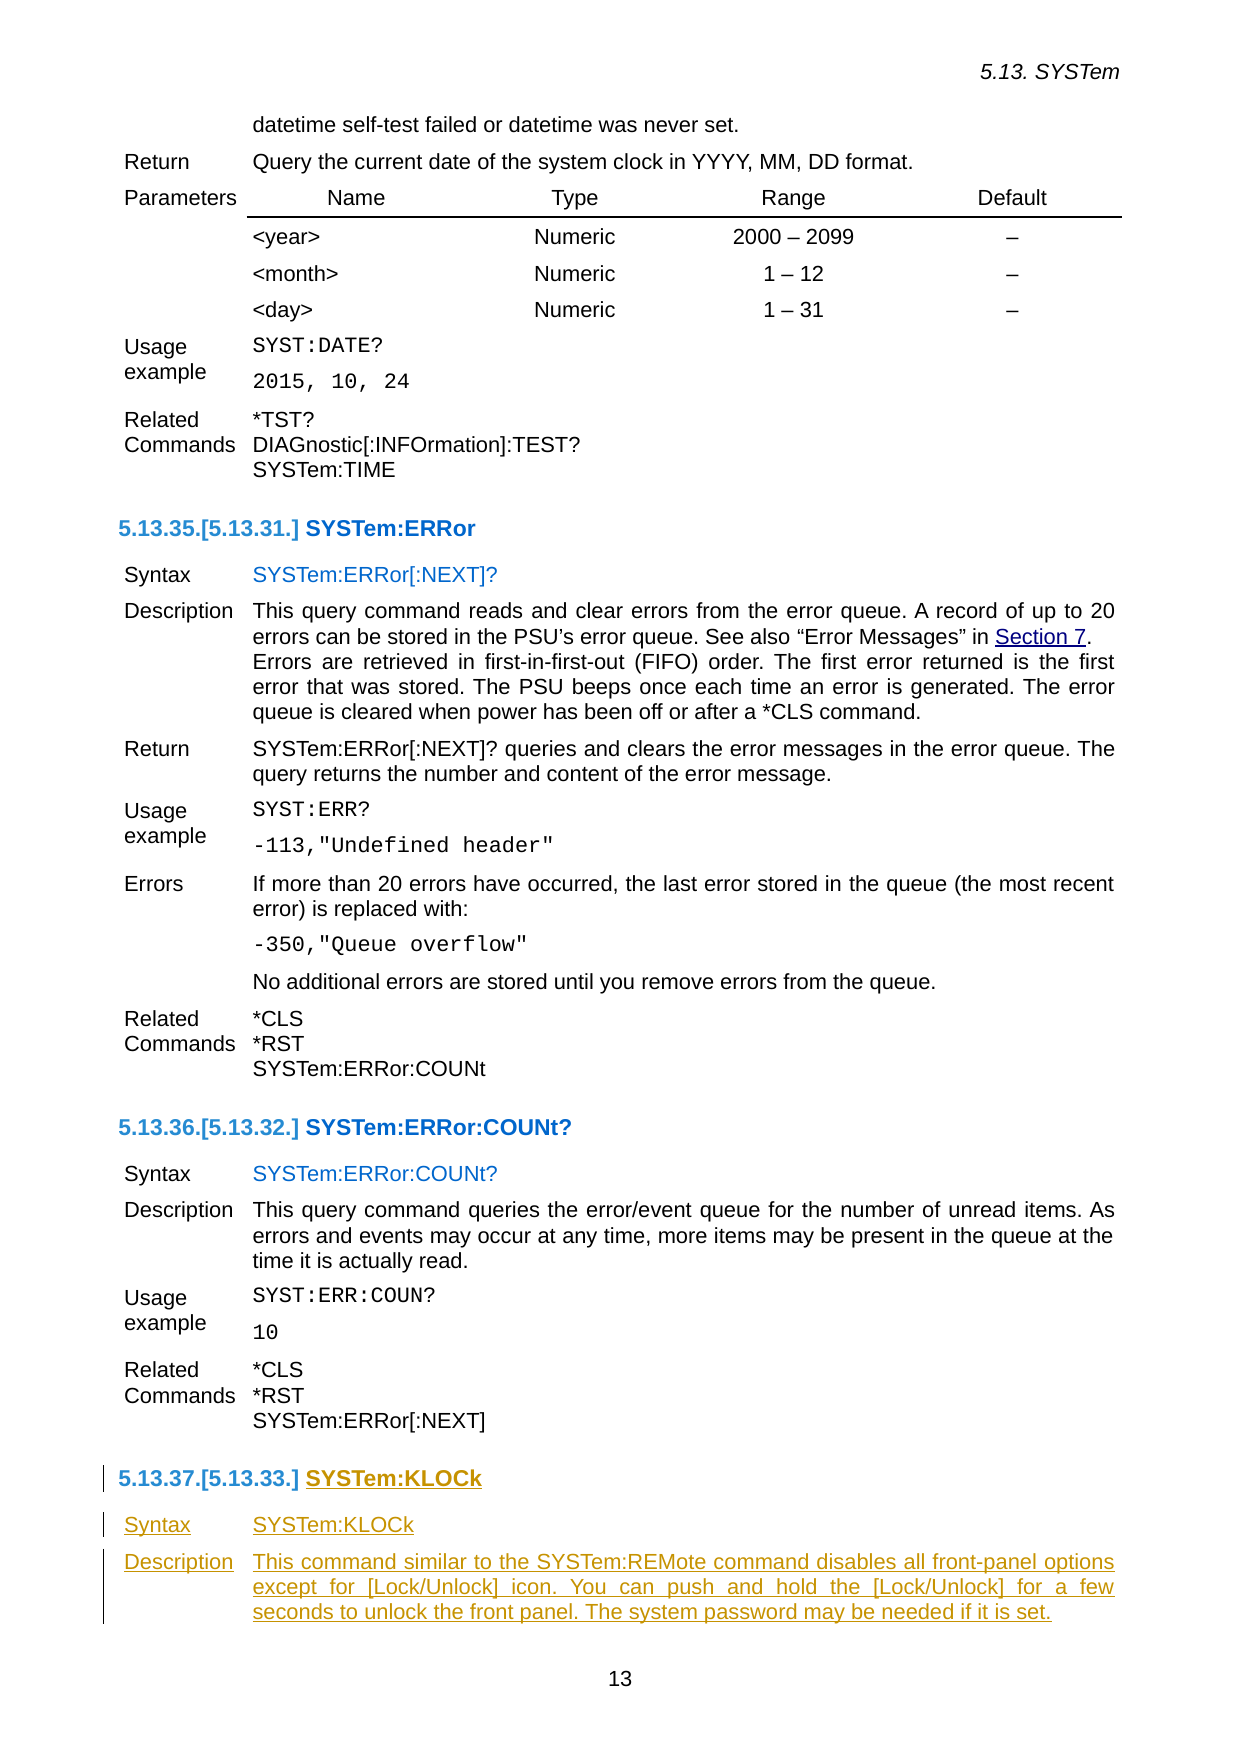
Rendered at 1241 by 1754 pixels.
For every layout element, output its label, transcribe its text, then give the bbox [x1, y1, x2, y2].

table_cell Return [118, 143, 247, 179]
table_cell Description [118, 593, 247, 730]
table_cell Errors [118, 865, 247, 1000]
table_cell SYST:DATE? 2015, 10, 24 [247, 328, 1122, 401]
table_cell *CLS *RST SYSTem:ERRor:COUNt [247, 1000, 1122, 1087]
table_cell <month> [247, 255, 465, 292]
table_cell – [903, 255, 1122, 292]
table_cell SYSTem:ERRor[:NEXT]? queries and clears the error messages in the error queue. The query returns the number and content of the error message. [247, 730, 1122, 792]
table_cell Related Commands [118, 401, 247, 488]
table_cell Numeric [465, 218, 684, 255]
subtitle SYSTem:KLOCk [118, 1465, 1122, 1492]
table_header Syntax [118, 1155, 247, 1192]
table_cell datetime self-test failed or datetime was never set. [247, 106, 1122, 143]
table_header Syntax [118, 1506, 247, 1543]
subtitle SYSTem:ERRor:COUNt? [118, 1114, 1122, 1140]
table_header SYSTem:ERRor[:NEXT]? [247, 556, 1122, 593]
table_header SYSTem:KLOCk [247, 1506, 1122, 1543]
table_cell This command similar to the SYSTem:REMote command disables all front-panel options except for [Lock/Unlock] icon. You can push and hold the [Lock/Unlock] for a few seconds to unlock the front panel. The system password may be needed if it is set. [247, 1543, 1122, 1630]
table_cell Usage example [118, 1279, 247, 1352]
table_cell Query the current date of the system clock in YYYY, MM, DD format. [247, 143, 1122, 179]
table_header SYSTem:ERRor:COUNt? [247, 1155, 1122, 1192]
table_cell Description [118, 1543, 247, 1630]
subtitle SYSTem:ERRor [118, 515, 1122, 541]
table_header Syntax [118, 556, 247, 593]
table_cell 1 – 31 [684, 292, 903, 328]
table_cell SYST:ERR? -113,"Undefined header" [247, 792, 1122, 865]
table_cell Usage example [118, 792, 247, 865]
table_cell *TST? DIAGnostic[:INFOrmation]:TEST? SYSTem:TIME [247, 401, 1122, 488]
table_cell This query command reads and clear errors from the error queue. A record of up to 20 errors can be stored in the PSU’s error queue. See also “Error Messages” in Section 7. Errors are retrieved in first-in-first-out (FIFO) order. The first error returned is the first error that was stored. The PSU beeps once each time an error is generated. The error queue is cleared when power has been off or after a *CLS command. [247, 593, 1122, 730]
table_cell *CLS *RST SYSTem:ERRor[:NEXT] [247, 1352, 1122, 1439]
table_cell Range [684, 180, 903, 216]
table_cell This query command queries the error/event queue for the number of unread items. As errors and events may occur at any time, more items may be present in the queue at the time it is actually read. [247, 1192, 1122, 1279]
table_cell Related Commands [118, 1000, 247, 1087]
table_cell [118, 106, 247, 143]
table_cell Numeric [465, 255, 684, 292]
table_cell Return [118, 730, 247, 792]
table_cell Usage example [118, 328, 247, 401]
table_cell Type [465, 180, 684, 216]
table_cell Parameters [118, 180, 247, 328]
table_cell – [903, 292, 1122, 328]
table_cell Name [247, 180, 465, 216]
table_cell Default [903, 180, 1122, 216]
table_cell Description [118, 1192, 247, 1279]
table_cell <day> [247, 292, 465, 328]
table_cell Related Commands [118, 1352, 247, 1439]
table_cell 1 – 12 [684, 255, 903, 292]
table_cell If more than 20 errors have occurred, the last error stored in the queue (the most recent error) is replaced with: -350,"Queue overflow" No additional errors are stored until you remove errors from the queue. [247, 865, 1122, 1000]
table_cell 2000 – 2099 [684, 218, 903, 255]
table_cell <year> [247, 218, 465, 255]
table_cell Numeric [465, 292, 684, 328]
table_cell – [903, 218, 1122, 255]
table_cell SYST:ERR:COUN? 10 [247, 1279, 1122, 1352]
